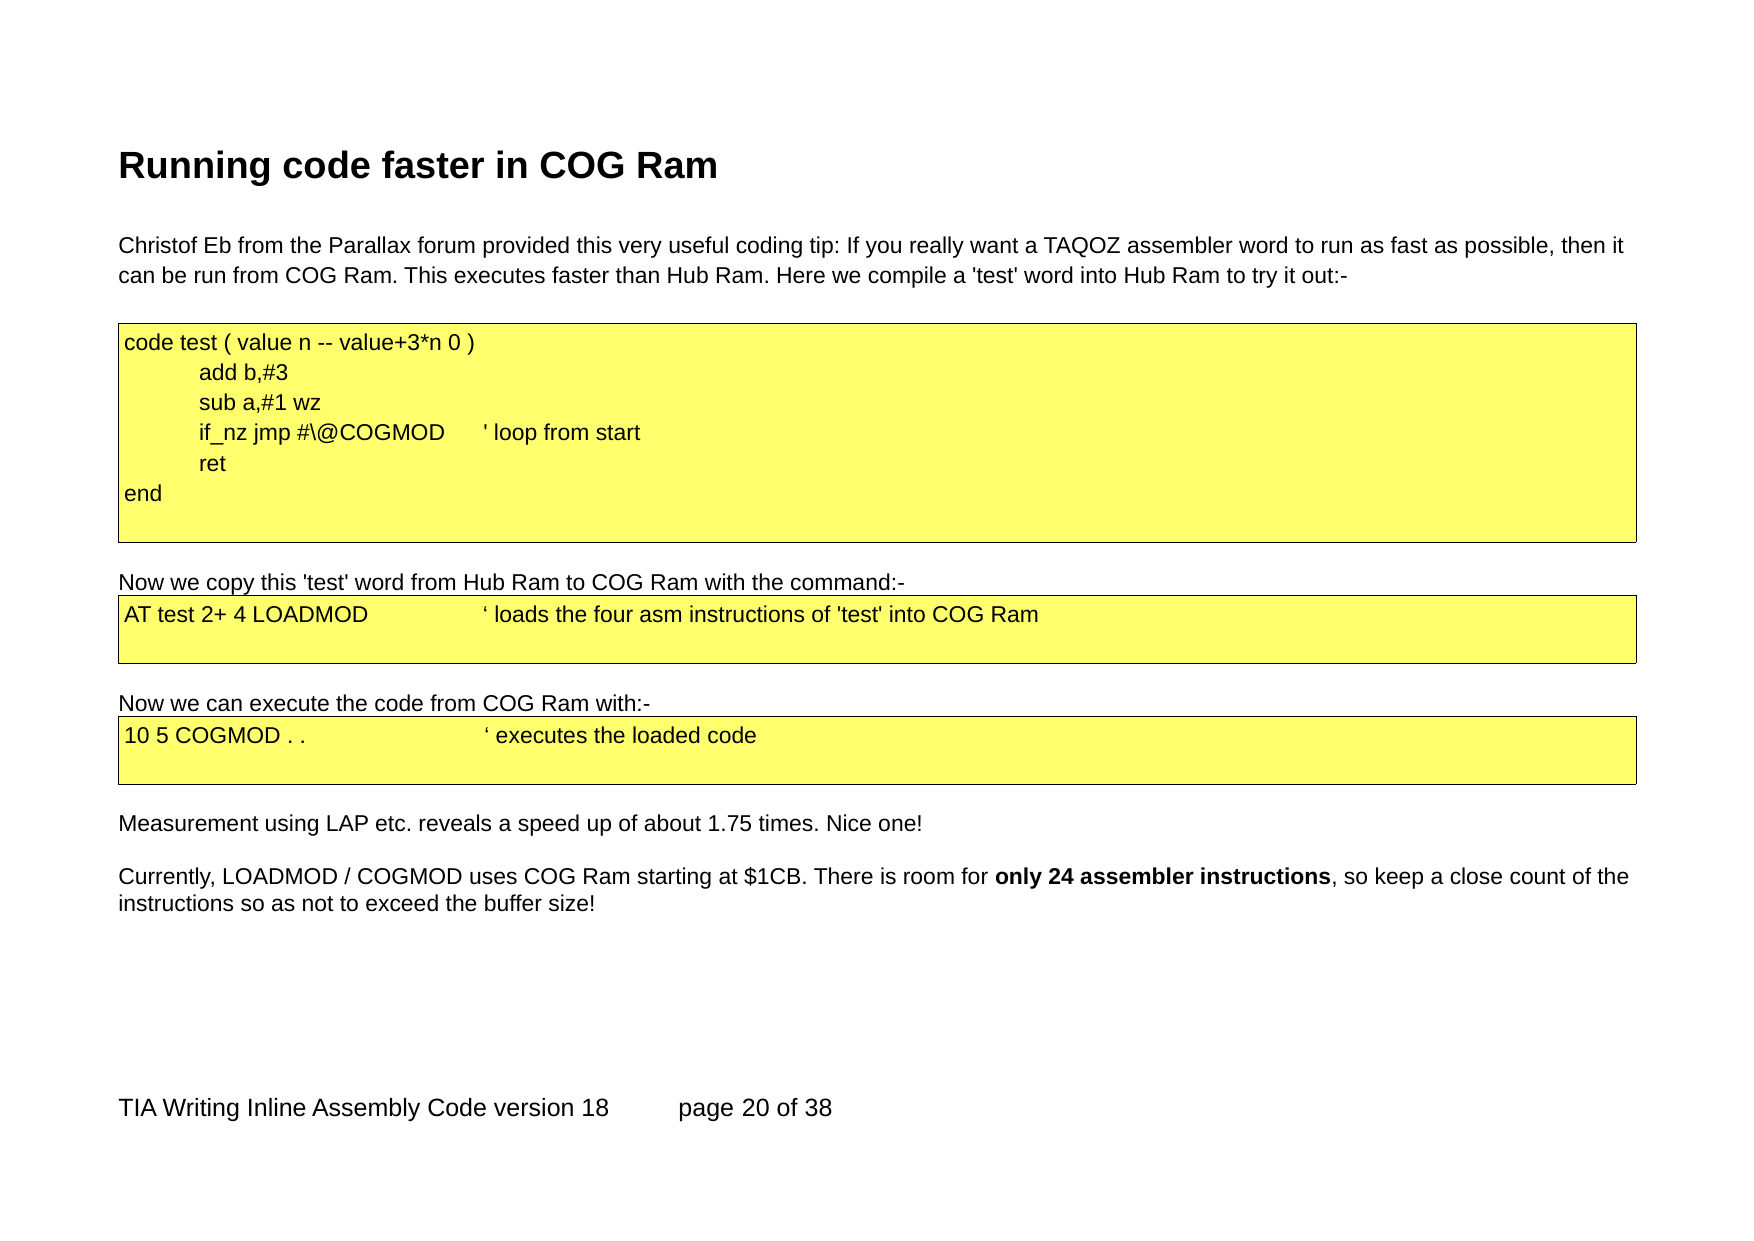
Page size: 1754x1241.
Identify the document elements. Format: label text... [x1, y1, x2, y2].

text Christof Eb from the Parallax forum provided this very useful coding tip: If you really want a TAQOZ assembler word to run as fast as possible, then it can be run from COG Ram. This executes faster than Hub Ram. Here we compile a 'test' word into Hub Ram to try it out:- [118, 232, 1636, 289]
subtitle Running code faster in COG Ram [118, 143, 1636, 187]
table_header code test ( value n -- value+3*n 0 ) add b,#3 sub a,#1 wz if_nz jmp #\@COGMOD ' loop from start ret end [119, 324, 1636, 542]
table_header 10 5 COGMOD . . ‘ executes the loaded code [119, 717, 1636, 784]
text Now we copy this 'test' word from Hub Ram to COG Ram with the command:- [118, 568, 1636, 595]
text Measurement using LAP etc. reveals a speed up of about 1.75 times. Nice one! [118, 810, 1636, 837]
text Now we can execute the code from COG Ram with:- [118, 689, 1636, 716]
text Currently, LOADMOD / COGMOD uses COG Ram starting at $1CB. There is room for only 24 assembler instructions, so keep a close count of the instructions so as not to exceed the buffer size! [118, 863, 1636, 916]
table_header AT test 2+ 4 LOADMOD ‘ loads the four asm instructions of 'test' into COG Ram [119, 596, 1636, 663]
